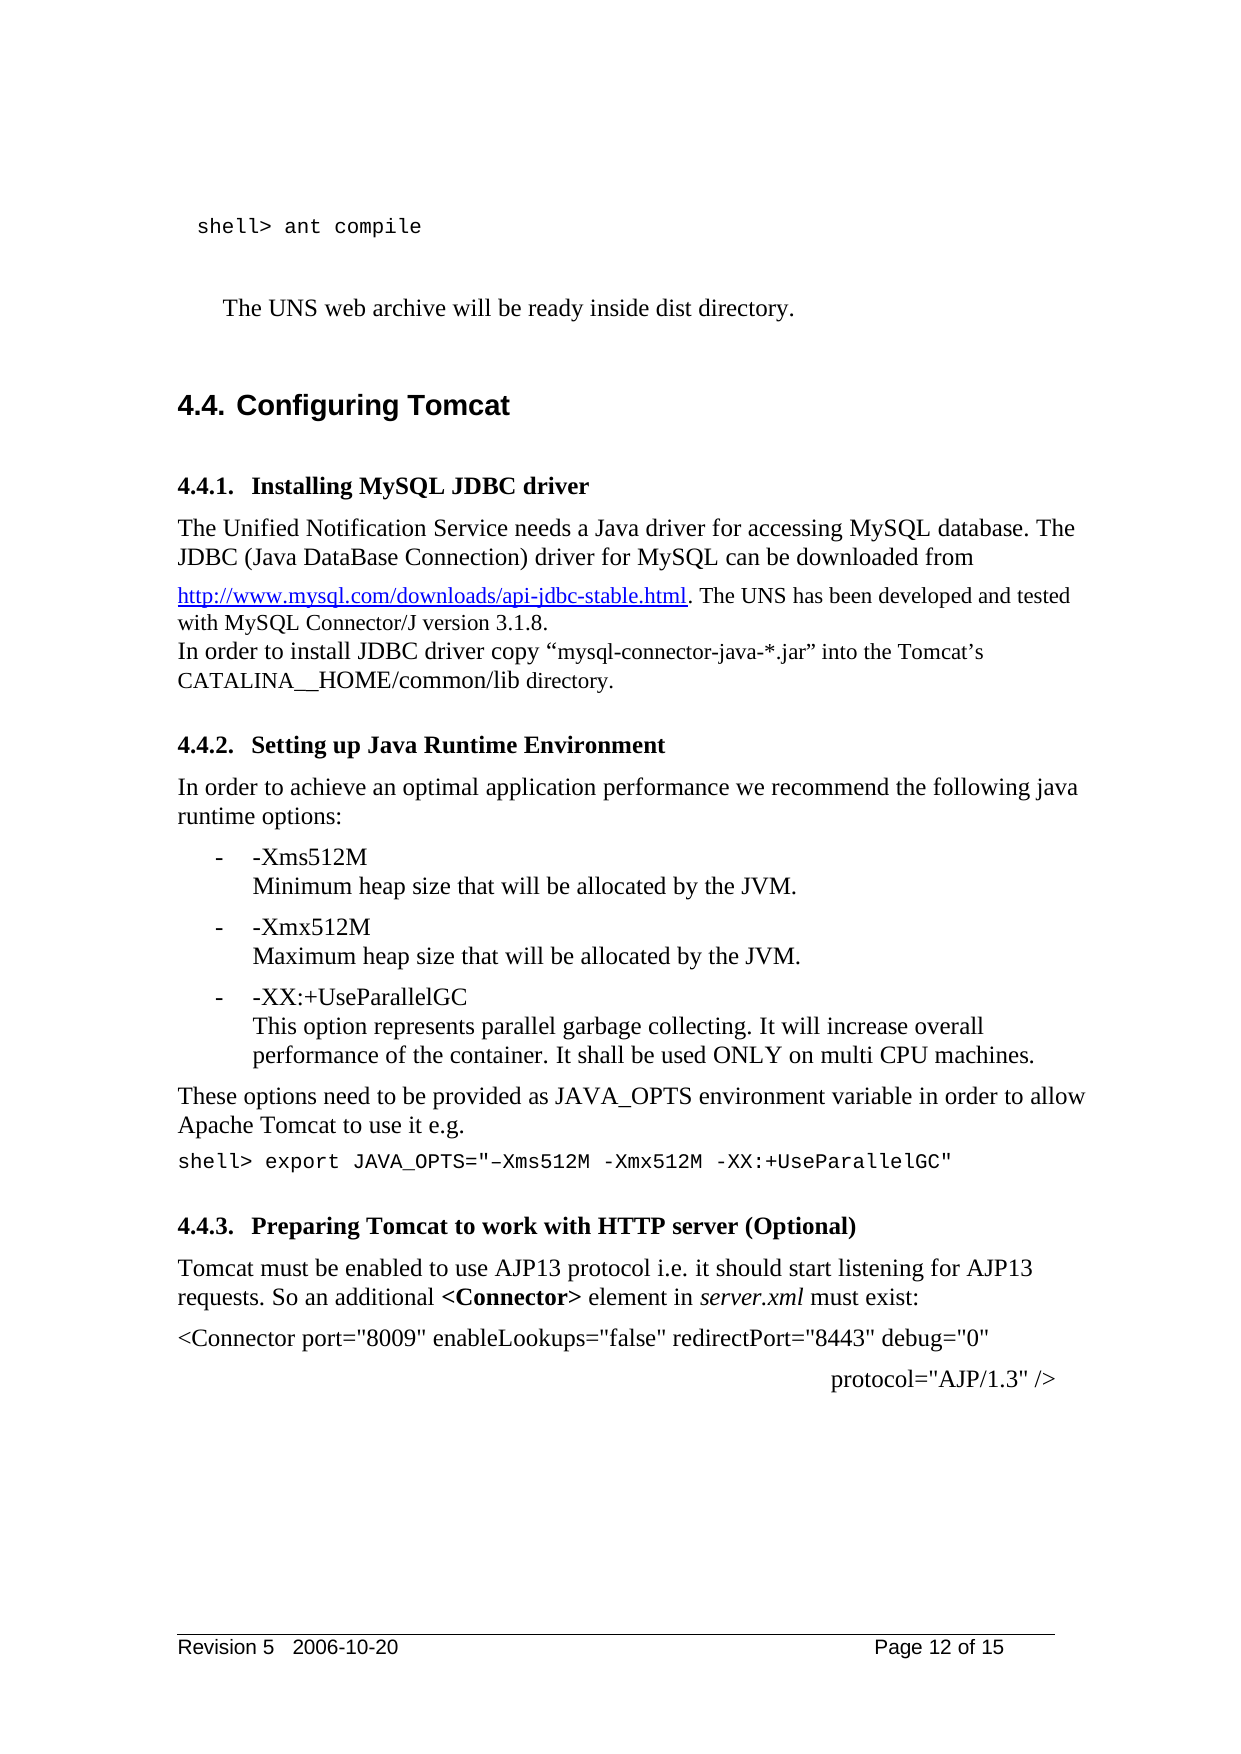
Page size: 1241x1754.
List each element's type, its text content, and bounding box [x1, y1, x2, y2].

list -Xms512M Minimum heap size that will be allocated by the JVM. [215, 842, 1092, 900]
text These options need to be provided as JAVA_OPTS environment variable in order to allow Apache Tomcat to use it e.g. [177, 1081, 1092, 1139]
text <Connector port="8009" enableLookups="false" redirectPort="8443" debug="0" [177, 1323, 1092, 1352]
text In order to install JDBC driver copy “mysql-connector-java-*.jar” into the Tomcat’s CATALINA__HOME/common/lib directory. [177, 636, 1092, 694]
text shell> ant compile [177, 210, 1092, 240]
subtitle Preparing Tomcat to work with HTTP server (Optional) [177, 1211, 1092, 1240]
text The Unified Notification Service needs a Java driver for accessing MySQL database. The JDBC (Java DataBase Connection) driver for MySQL can be downloaded from [177, 512, 1092, 571]
text protocol="AJP/1.3" /> [177, 1363, 1092, 1393]
subtitle Setting up Java Runtime Environment [177, 730, 1092, 759]
list -Xmx512M Maximum heap size that will be allocated by the JVM. [215, 912, 1092, 970]
text In order to achieve an optimal application performance we recommend the following java runtime options: [177, 772, 1092, 830]
text The UNS web archive will be ready inside dist directory. [177, 293, 1092, 322]
list -XX:+UseParallelGC This option represents parallel garbage collecting. It will increase overall performance of the container. It shall be used ONLY on multi CPU machines. [215, 982, 1092, 1069]
text http://www.mysql.com/downloads/api-jdbc-stable.html. The UNS has been developed and tested with MySQL Connector/J version 3.1.8. [177, 582, 1092, 636]
subtitle Configuring Tomcat [177, 388, 1092, 421]
subtitle Installing MySQL JDBC driver [177, 471, 1092, 500]
text Tomcat must be enabled to use AJP13 protocol i.e. it should start listening for AJP13 requests. So an additional <Connector> element in server.xml must exist: [177, 1253, 1092, 1311]
text shell> export JAVA_OPTS="–Xms512M -Xmx512M -XX:+UseParallelGC" [177, 1151, 1092, 1174]
